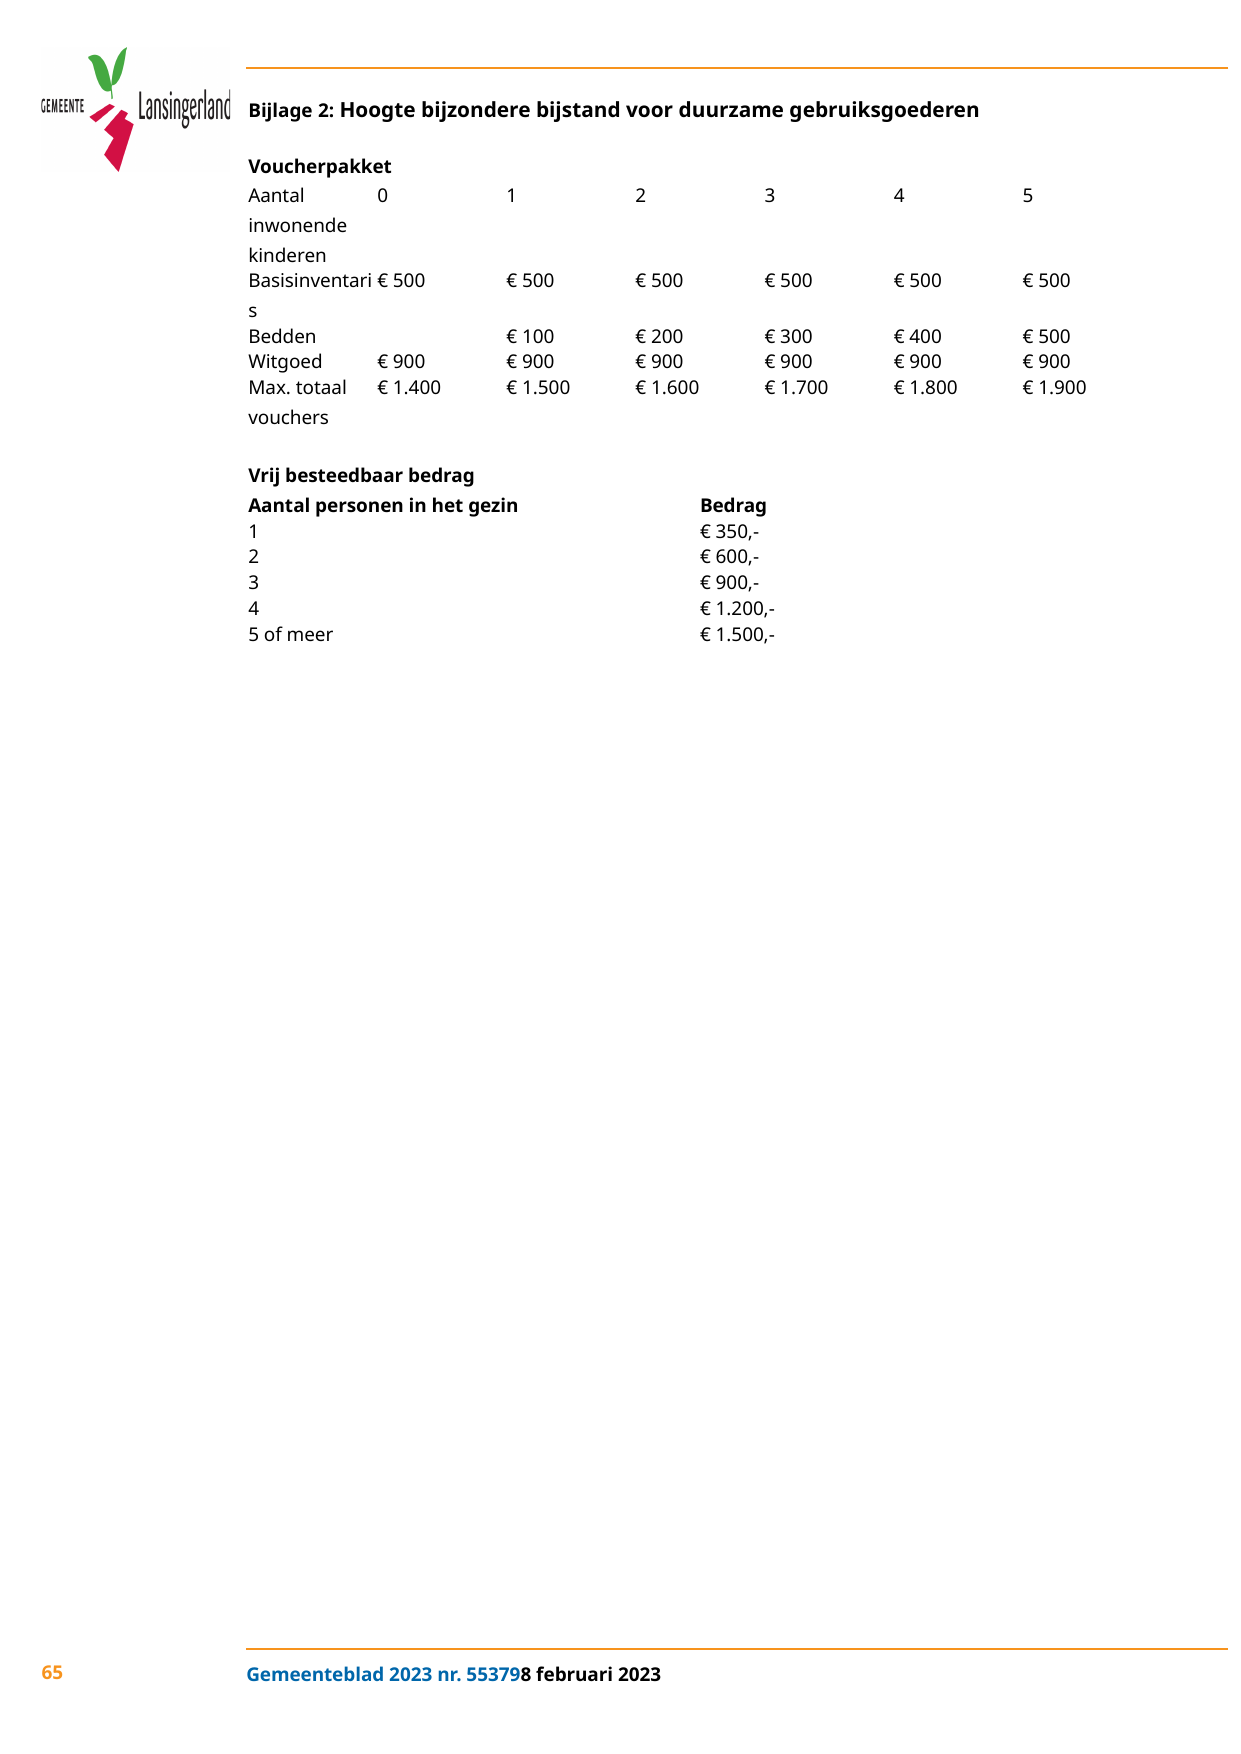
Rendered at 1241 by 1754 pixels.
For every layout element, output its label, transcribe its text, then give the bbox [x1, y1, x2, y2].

table_cell € 900 [894, 349, 1022, 374]
table_cell € 1.400 [377, 374, 506, 429]
text Bijlage 2: Hoogte bijzondere bijstand voor duurzame gebruiksgoederen [248, 95, 1152, 123]
table_cell [377, 323, 506, 348]
table_header Aantal inwonende kinderen [248, 183, 377, 267]
table_header 2 [635, 183, 764, 267]
table_cell € 1.500 [506, 374, 635, 429]
table_cell € 900 [1023, 349, 1152, 374]
table_cell 1 [248, 518, 700, 543]
table_cell Bedden [248, 323, 377, 348]
table_cell € 900,- [700, 569, 1152, 595]
text Vrij besteedbaar bedrag [248, 462, 1152, 488]
table_cell € 500 [894, 268, 1022, 323]
table_cell € 1.600 [635, 374, 764, 429]
table_cell € 350,- [700, 518, 1152, 543]
table_cell € 400 [894, 323, 1022, 348]
table_cell € 1.700 [764, 374, 893, 429]
table_header Bedrag [700, 492, 1152, 518]
table_cell 2 [248, 544, 700, 569]
table_cell Basisinventaris [248, 268, 377, 323]
table_cell Max. totaal vouchers [248, 374, 377, 429]
table_cell € 500 [506, 268, 635, 323]
table_cell € 500 [764, 268, 893, 323]
table_cell € 900 [764, 349, 893, 374]
table_header 0 [377, 183, 506, 267]
text Voucherpakket [248, 153, 1152, 179]
table_cell € 500 [377, 268, 506, 323]
table_header 1 [506, 183, 635, 267]
table_cell € 900 [635, 349, 764, 374]
table_cell € 1.800 [894, 374, 1022, 429]
table_cell Witgoed [248, 349, 377, 374]
table_cell € 1.200,- [700, 595, 1152, 621]
table_header Aantal personen in het gezin [248, 492, 700, 518]
table_header 5 [1023, 183, 1152, 267]
picture [41, 47, 231, 172]
table_cell € 300 [764, 323, 893, 348]
table_cell € 500 [635, 268, 764, 323]
table_header 4 [894, 183, 1022, 267]
table_cell € 500 [1023, 268, 1152, 323]
table_cell 4 [248, 595, 700, 621]
table_cell € 900 [377, 349, 506, 374]
table_cell € 900 [506, 349, 635, 374]
table_cell € 100 [506, 323, 635, 348]
table_cell € 600,- [700, 544, 1152, 569]
table_cell € 1.500,- [700, 621, 1152, 646]
table_cell 3 [248, 569, 700, 595]
table_cell 5 of meer [248, 621, 700, 646]
table_cell € 1.900 [1023, 374, 1152, 429]
table_cell € 200 [635, 323, 764, 348]
table_header 3 [764, 183, 893, 267]
table_cell € 500 [1023, 323, 1152, 348]
